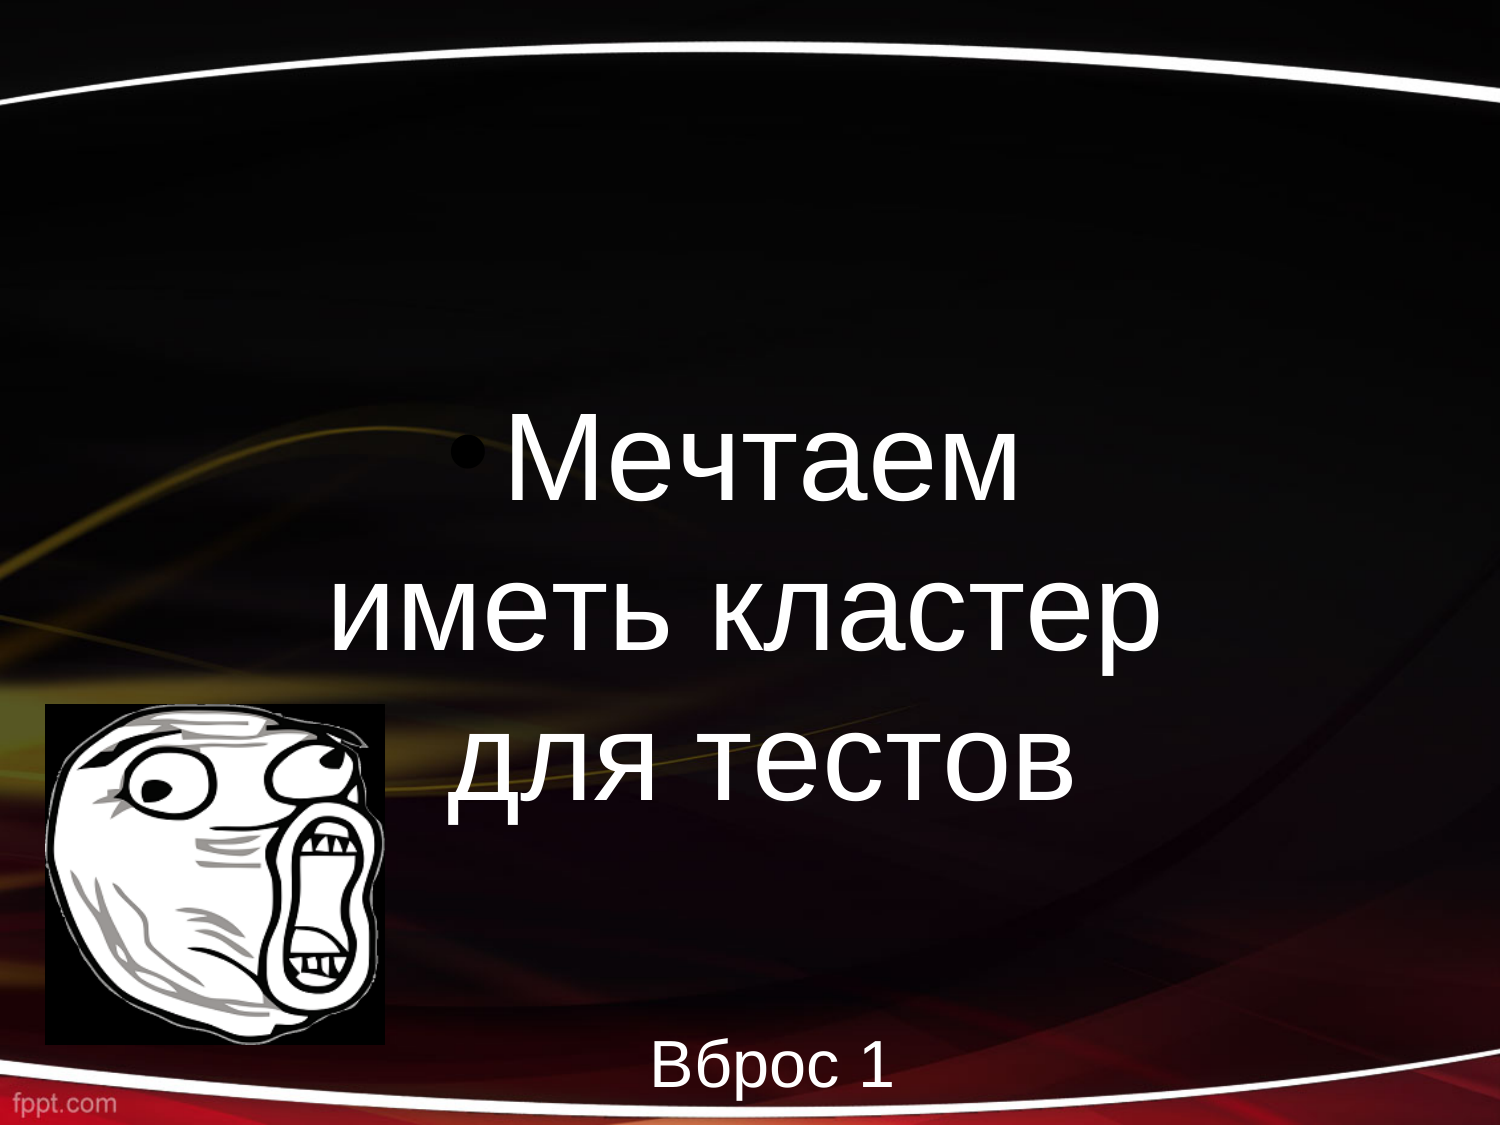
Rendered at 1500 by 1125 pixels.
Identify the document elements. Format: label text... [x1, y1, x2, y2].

list Мечтаем иметь кластер для тестов [257, 345, 1213, 856]
title Вброс 1 [450, 967, 1096, 1125]
picture [0, 0, 1500, 1125]
